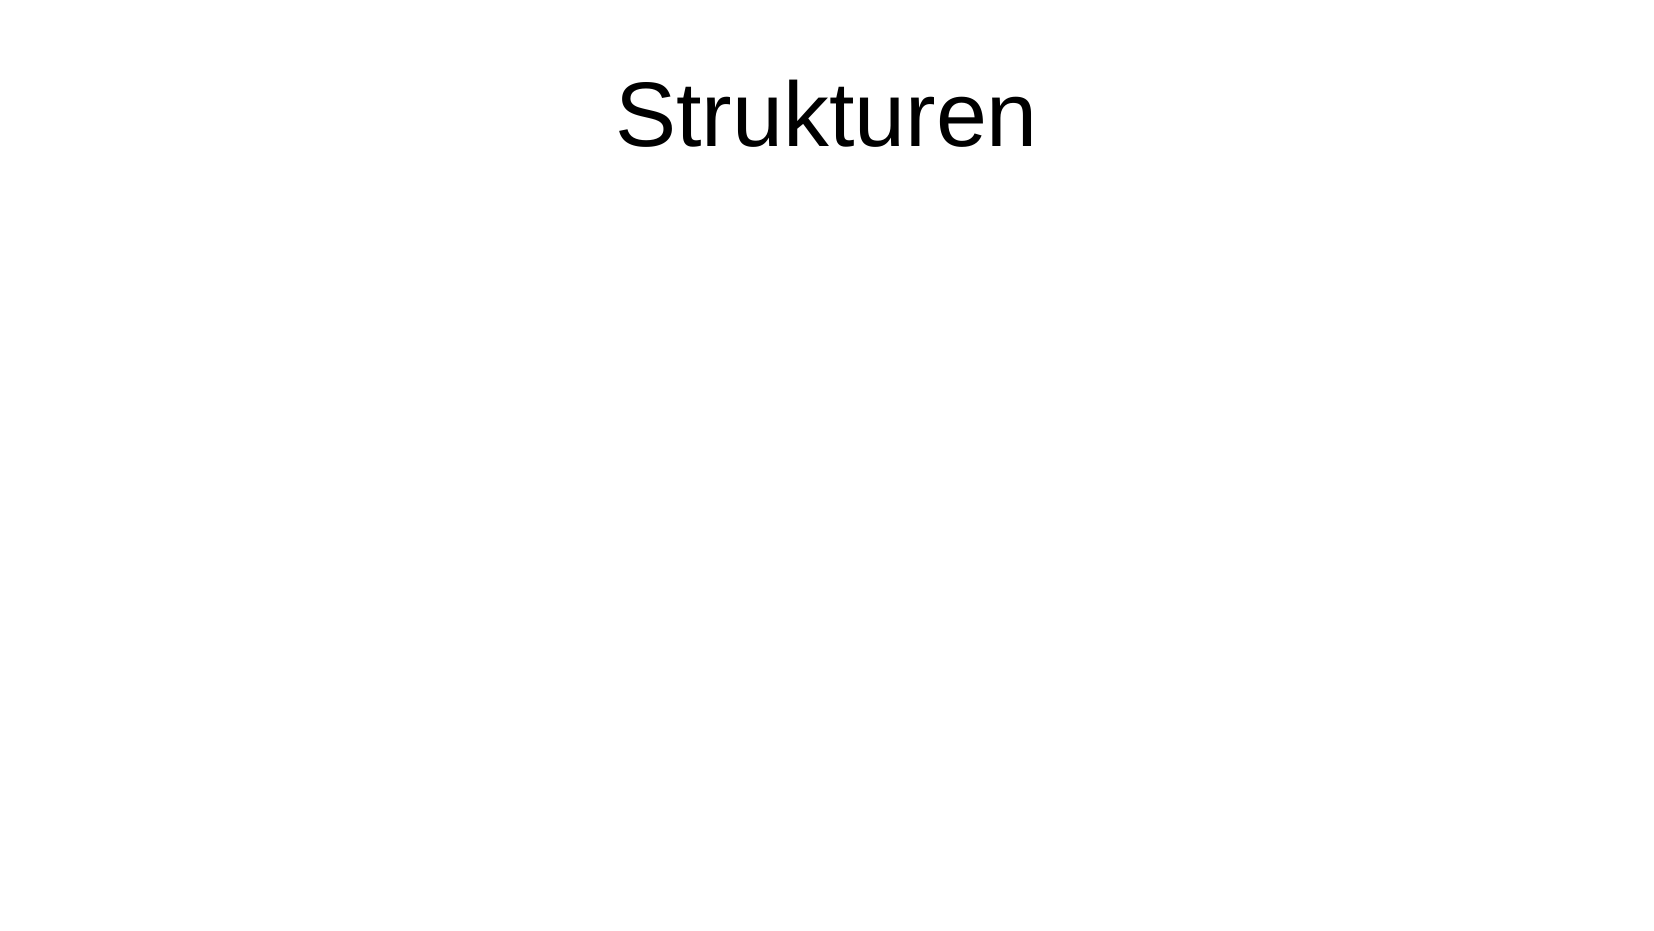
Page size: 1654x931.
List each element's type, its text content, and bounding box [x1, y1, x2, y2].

title Strukturen [82, 37, 1571, 193]
